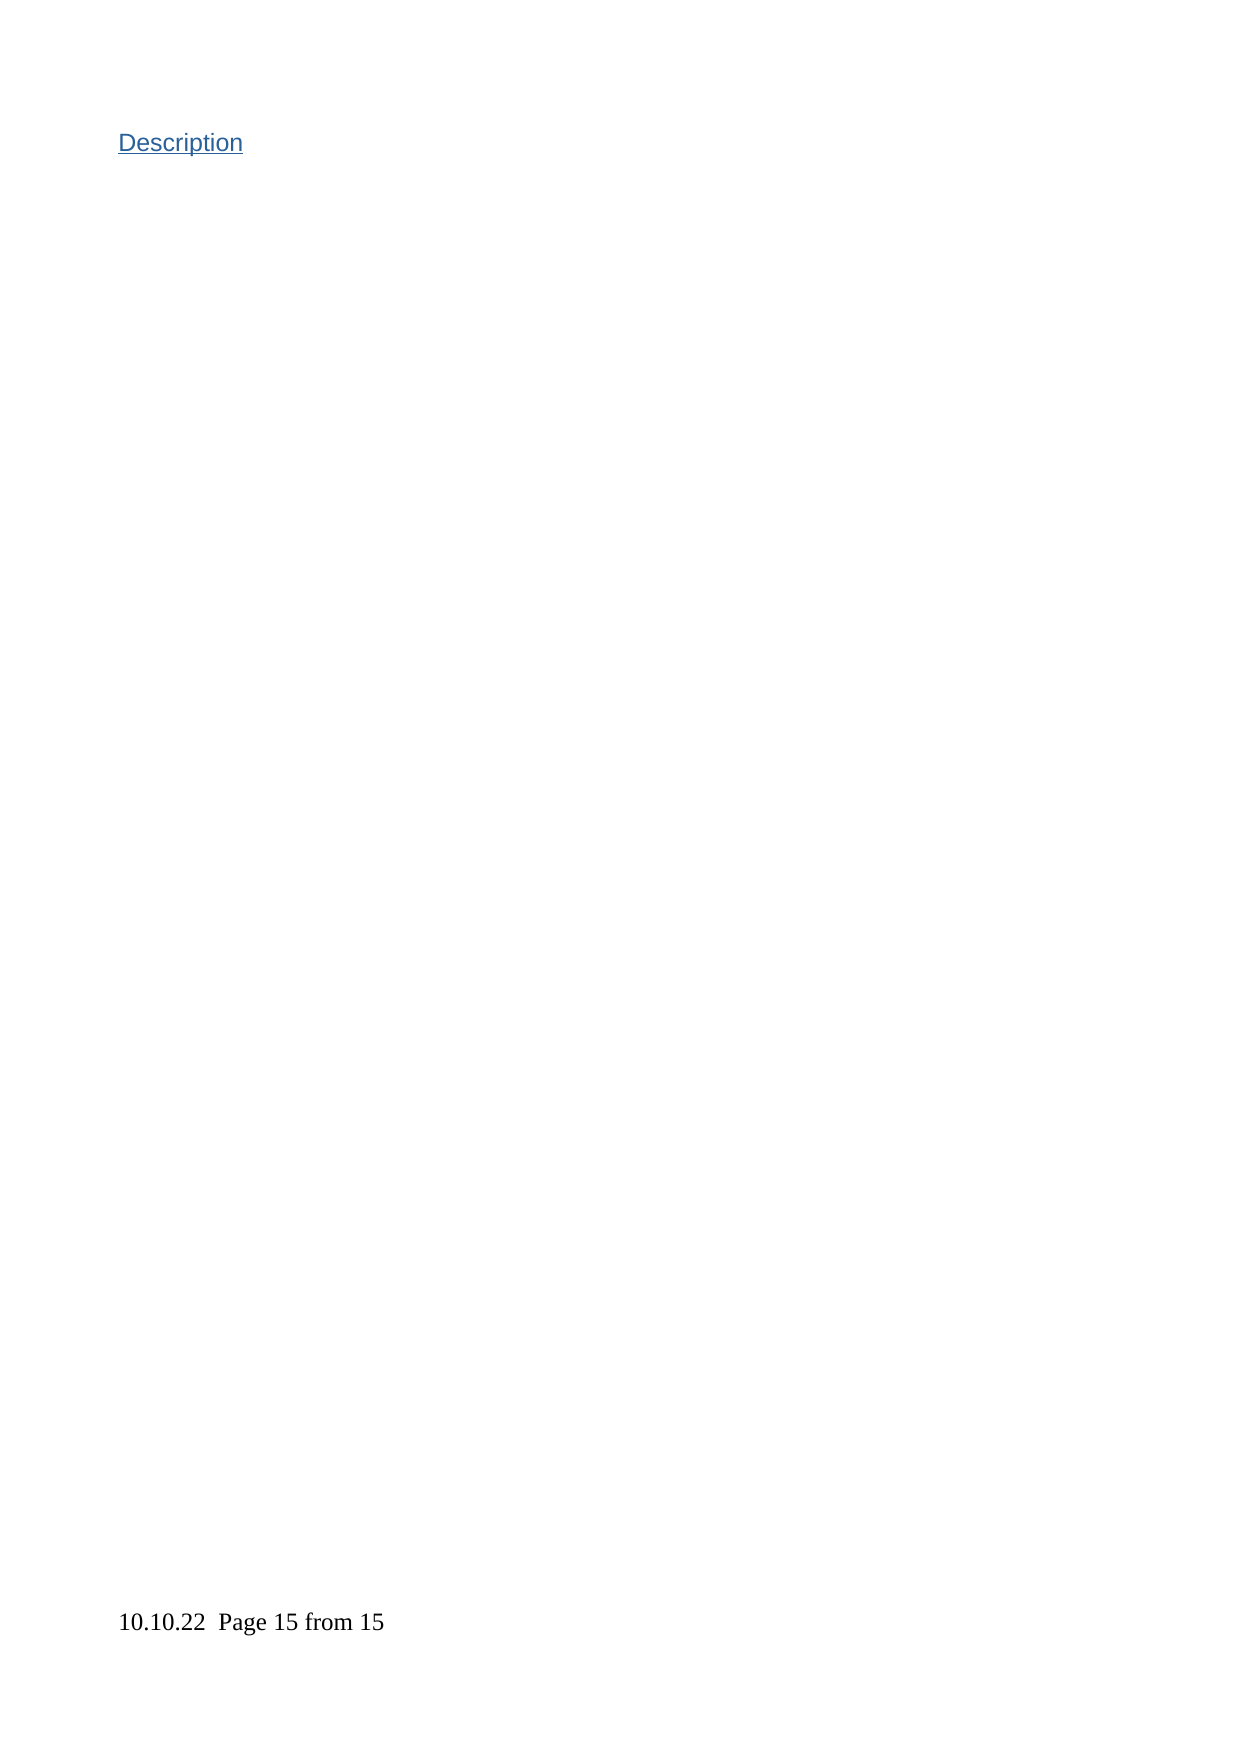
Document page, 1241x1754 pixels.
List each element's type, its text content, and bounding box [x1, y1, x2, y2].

subtitle Description [118, 133, 1122, 156]
